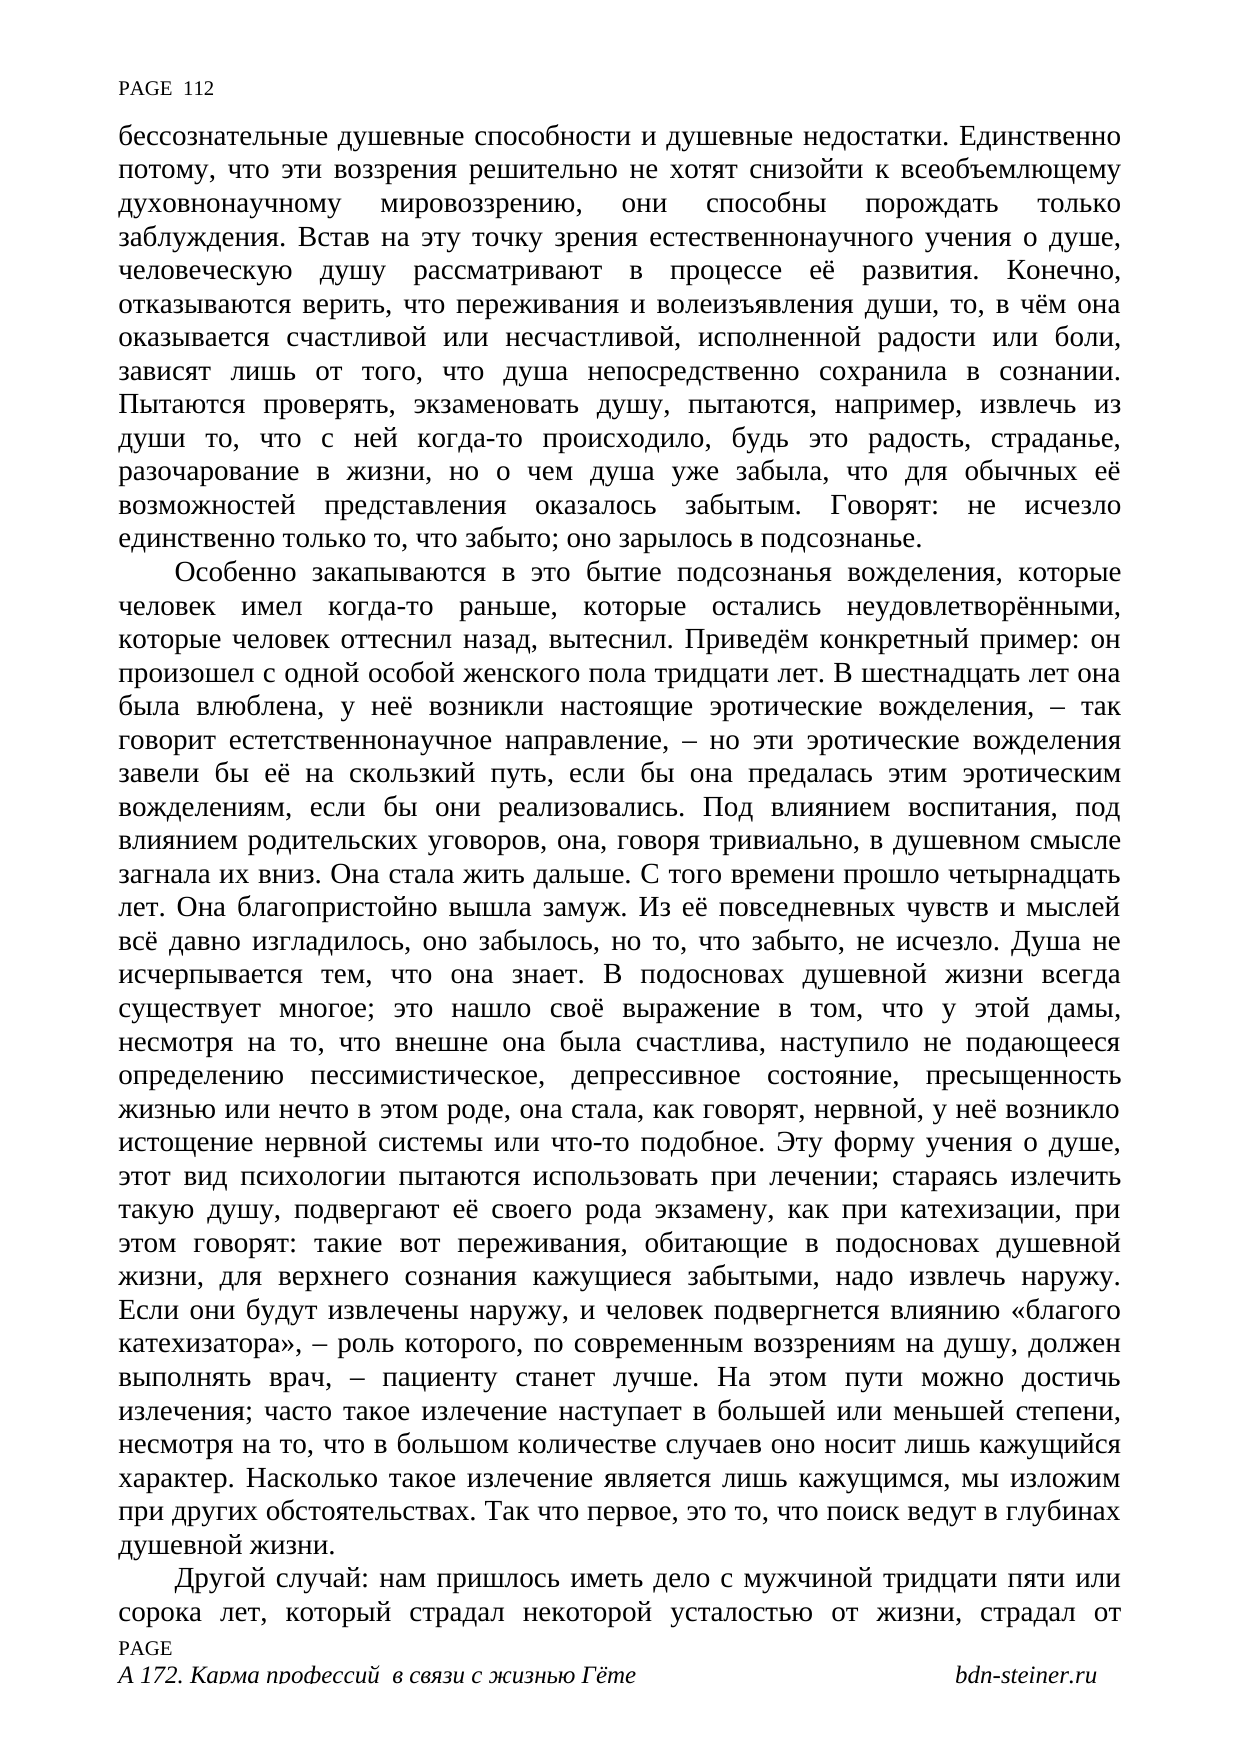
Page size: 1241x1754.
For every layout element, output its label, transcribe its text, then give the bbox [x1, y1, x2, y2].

text Особенно закапываются в это бытие подсознанья вожделения, которые человек имел когда-то раньше, которые остались неудовлетворёнными, которые человек оттеснил назад, вытеснил. Приведём конкретный пример: он произошел с одной особой женского пола тридцати лет. В шестнадцать лет она была влюблена, у неё возникли настоящие эротические вожделения, – так говорит естетственнонаучное направление, – но эти эротические вожделения завели бы её на скользкий путь, если бы она предалась этим эротическим вожделениям, если бы они реализовались. Под влиянием воспитания, под влиянием родительских уговоров, она, говоря тривиально, в душевном смысле загнала их вниз. Она стала жить дальше. С того времени прошло четырнадцать лет. Она благопристойно вышла замуж. Из её повседневных чувств и мыслей всё давно изгладилось, оно забылось, но то, что забыто, не исчезло. Душа не исчерпывается тем, что она знает. В подосновах душевной жизни всегда существует многое; это нашло своё выражение в том, что у этой дамы, несмотря на то, что внешне она была счастлива, наступило не подающееся определению пессимистическое, депрессивное состояние, пресыщенность жизнью или нечто в этом роде, она стала, как говорят, нервной, у неё возникло истощение нервной системы или что-то подобное. Эту форму учения о душе, этот вид психологии пытаются использовать при лечении; стараясь излечить такую душу, подвергают её своего рода экзамену, как при катехизации, при этом говорят: такие вот переживания, обитающие в подосновах душевной жизни, для верхнего сознания кажущиеся забытыми, надо извлечь наружу. Если они будут извлечены наружу, и человек подвергнется влиянию «благого катехизатора», – роль которого, по современным воззрениям на душу, должен выполнять врач, – пациенту станет лучше. На этом пути можно достичь излечения; часто такое излечение наступает в большей или меньшей степени, несмотря на то, что в большом количестве случаев оно носит лишь кажущийся характер. Насколько такое излечение является лишь кажущимся, мы изложим при других обстоятельствах. Так что первое, это то, что поиск ведут в глубинах душевной жизни. [118, 554, 1122, 1560]
text бессознательные душевные способности и душевные недостатки. Единственно потому, что эти воззрения решительно не хотят снизойти к всеобъемлющему духовнонаучному мировоззрению, они способны порождать только заблуждения. Встав на эту точку зрения естественнонаучного учения о душе, человеческую душу рассматривают в процессе её развития. Конечно, отказываются верить, что переживания и волеизъявления души, то, в чём она оказывается счастливой или несчастливой, исполненной радости или боли, зависят лишь от того, что душа непосредственно сохранила в сознании. Пытаются проверять, экзаменовать душу, пытаются, например, извлечь из души то, что с ней когда-то происходило, будь это радость, страданье, разочарование в жизни, но о чем душа уже забыла, что для обычных её возможностей представления оказалось забытым. Говорят: не исчезло единственно только то, что забыто; оно зарылось в подсознанье. [118, 118, 1122, 554]
text Другой случай: нам пришлось иметь дело с мужчиной тридцати пяти или сорока лет, который страдал некоторой усталостью от жизни, страдал от [118, 1560, 1122, 1627]
